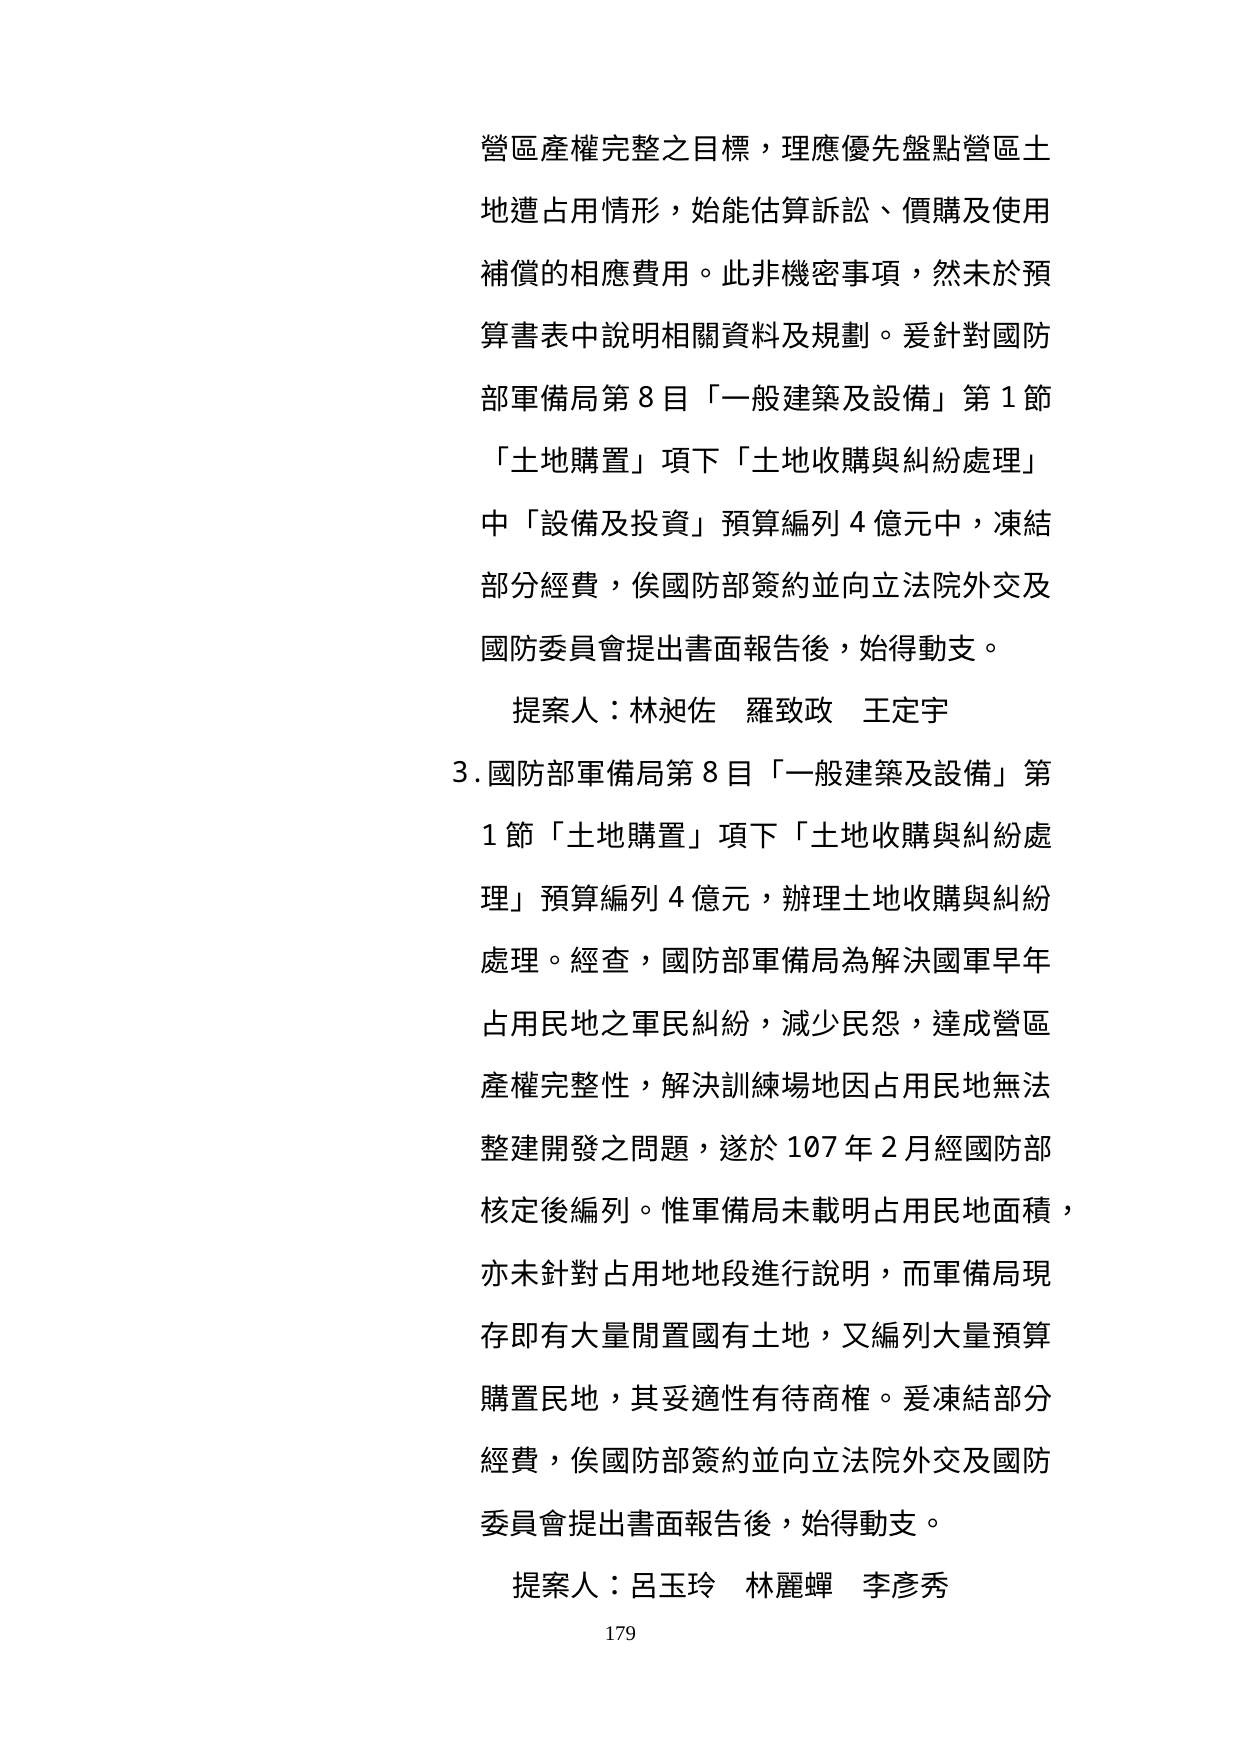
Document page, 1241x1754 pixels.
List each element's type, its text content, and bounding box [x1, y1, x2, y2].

text 3.國防部軍備局第8目「一般建築及設備」第1節「土地購置」項下「土地收購與糾紛處理」預算編列4億元，辦理土地收購與糾紛處理。經查，國防部軍備局為解決國軍早年占用民地之軍民糾紛，減少民怨，達成營區產權完整性，解決訓練場地因占用民地無法整建開發之問題，遂於107年2月經國防部核定後編列。惟軍備局未載明占用民地面積，亦未針對占用地地段進行說明，而軍備局現存即有大量閒置國有土地，又編列大量預算購置民地，其妥適性有待商榷。爰凍結部分經費，俟國防部簽約並向立法院外交及國防委員會提出書面報告後，始得動支。 [451, 730, 1053, 1542]
text 營區產權完整之目標，理應優先盤點營區土地遭占用情形，始能估算訴訟、價購及使用補償的相應費用。此非機密事項，然未於預算書表中說明相關資料及規劃。爰針對國防部軍備局第8目「一般建築及設備」第1節「土地購置」項下「土地收購與糾紛處理」中「設備及投資」預算編列4億元中，凍結部分經費，俟國防部簽約並向立法院外交及國防委員會提出書面報告後，始得動支。 [451, 105, 1053, 667]
text 提案人：呂玉玲 林麗蟬 李彥秀 [512, 1542, 1053, 1605]
text 提案人：林昶佐 羅致政 王定宇 [512, 667, 1053, 730]
